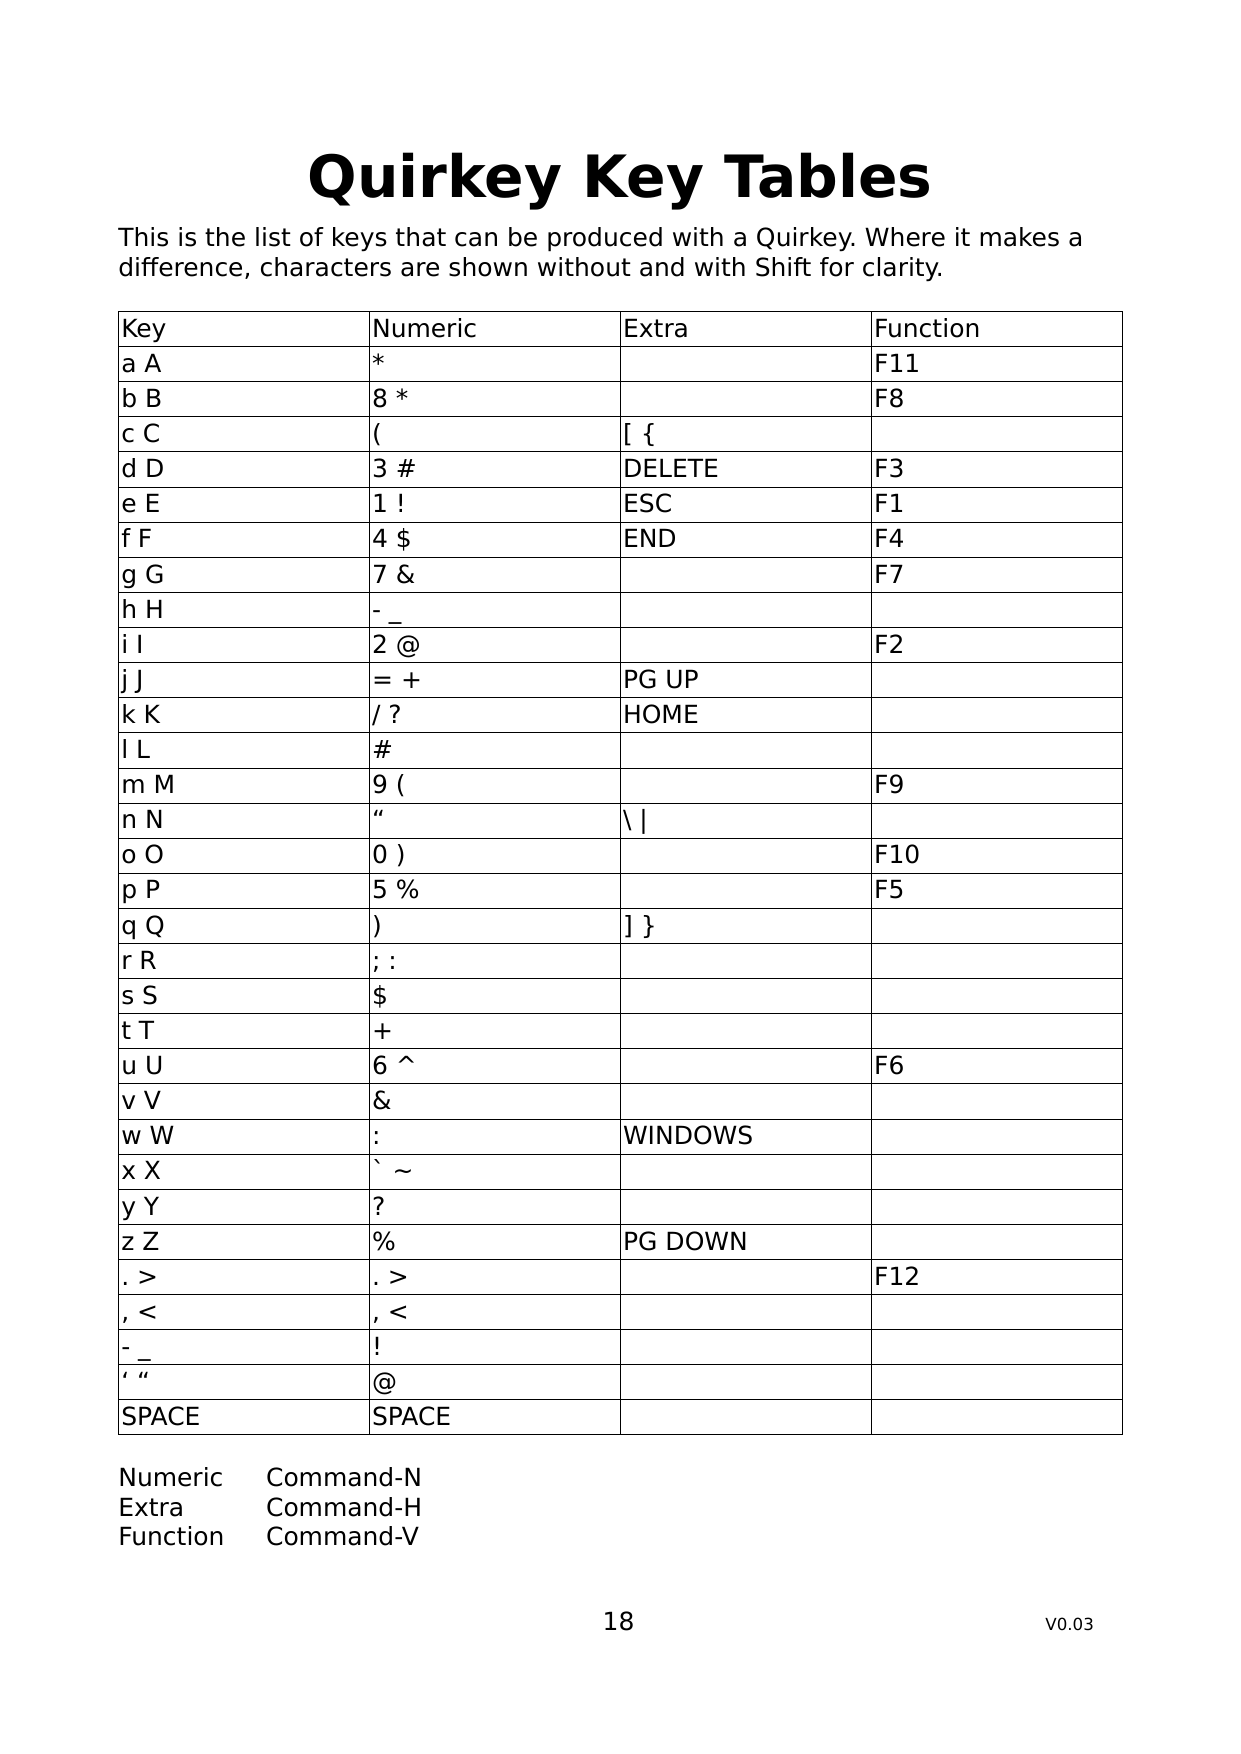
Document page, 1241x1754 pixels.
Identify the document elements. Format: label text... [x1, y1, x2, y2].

table_cell [621, 874, 871, 908]
table_cell [621, 347, 871, 381]
table_cell [621, 1365, 871, 1399]
table_cell PG UP [621, 663, 871, 697]
table_cell x X [119, 1155, 369, 1189]
table_cell b B [119, 382, 369, 416]
table_cell \ | [621, 804, 871, 838]
table_cell [872, 1084, 1122, 1118]
table_cell ( [370, 417, 620, 451]
table_cell [621, 1260, 871, 1294]
table_cell [621, 769, 871, 802]
table_cell [872, 1120, 1122, 1153]
table_cell ; : [370, 944, 620, 978]
table_cell [872, 1155, 1122, 1189]
table_cell ? [370, 1190, 620, 1224]
table_cell “ [370, 804, 620, 838]
table_cell $ [370, 979, 620, 1013]
table_cell 4 $ [370, 523, 620, 557]
text Function Command-V [118, 1522, 1122, 1551]
table_cell e E [119, 488, 369, 522]
table_cell u U [119, 1049, 369, 1083]
table_cell ESC [621, 488, 871, 522]
table_cell [872, 1400, 1122, 1434]
table_cell F5 [872, 874, 1122, 908]
table_cell k K [119, 698, 369, 732]
table_cell 3 # [370, 452, 620, 487]
text Numeric Command-N [118, 1464, 1122, 1493]
table_cell DELETE [621, 452, 871, 487]
table_cell f F [119, 523, 369, 557]
table_cell = + [370, 663, 620, 697]
table_cell 8 * [370, 382, 620, 416]
table_cell * [370, 347, 620, 381]
table_cell % [370, 1225, 620, 1259]
table_cell [872, 979, 1122, 1013]
table_cell i I [119, 628, 369, 662]
table_cell [872, 698, 1122, 732]
table_cell F3 [872, 452, 1122, 487]
table_cell g G [119, 558, 369, 592]
table_cell [872, 417, 1122, 451]
table_cell [621, 1295, 871, 1329]
table_cell [621, 1330, 871, 1364]
table_cell [621, 979, 871, 1013]
table_cell F8 [872, 382, 1122, 416]
table_cell [872, 1365, 1122, 1399]
table_cell PG DOWN [621, 1225, 871, 1259]
table_cell c C [119, 417, 369, 451]
table_cell [872, 1225, 1122, 1259]
table_cell [621, 1049, 871, 1083]
table_cell [621, 593, 871, 627]
table_cell [872, 804, 1122, 838]
table_header Extra [621, 312, 871, 346]
table_cell , < [370, 1295, 620, 1329]
table_cell m M [119, 769, 369, 802]
table_cell [621, 839, 871, 873]
table_cell F6 [872, 1049, 1122, 1083]
table_cell ) [370, 909, 620, 943]
table_cell F9 [872, 769, 1122, 802]
table_cell o O [119, 839, 369, 873]
table_cell a A [119, 347, 369, 381]
table_cell F4 [872, 523, 1122, 557]
table_cell ` ~ [370, 1155, 620, 1189]
table_cell [872, 733, 1122, 767]
table_cell F12 [872, 1260, 1122, 1294]
table_cell r R [119, 944, 369, 978]
table_cell 0 ) [370, 839, 620, 873]
table_cell h H [119, 593, 369, 627]
table_cell [872, 944, 1122, 978]
table_cell [872, 909, 1122, 943]
table_cell F10 [872, 839, 1122, 873]
table_cell , < [119, 1295, 369, 1329]
title Quirkey Key Tables [118, 143, 1122, 211]
table_cell s S [119, 979, 369, 1013]
table_cell F2 [872, 628, 1122, 662]
table_cell [621, 1400, 871, 1434]
table_cell [ { [621, 417, 871, 451]
table_cell : [370, 1120, 620, 1153]
table_header Numeric [370, 312, 620, 346]
table_header Function [872, 312, 1122, 346]
table_cell + [370, 1014, 620, 1048]
table_cell . > [119, 1260, 369, 1294]
table_header Key [119, 312, 369, 346]
table_cell & [370, 1084, 620, 1118]
table_cell HOME [621, 698, 871, 732]
table_cell n N [119, 804, 369, 838]
table_cell @ [370, 1365, 620, 1399]
table_cell [872, 663, 1122, 697]
table_cell . > [370, 1260, 620, 1294]
table_cell t T [119, 1014, 369, 1048]
table_cell [621, 1190, 871, 1224]
table_cell [872, 1295, 1122, 1329]
table_cell [621, 1155, 871, 1189]
table_cell l L [119, 733, 369, 767]
table_cell v V [119, 1084, 369, 1118]
table_cell SPACE [370, 1400, 620, 1434]
table_cell 1 ! [370, 488, 620, 522]
table_cell y Y [119, 1190, 369, 1224]
table_cell # [370, 733, 620, 767]
table_cell F7 [872, 558, 1122, 592]
table_cell z Z [119, 1225, 369, 1259]
table_cell [621, 1014, 871, 1048]
table_cell END [621, 523, 871, 557]
table_cell ! [370, 1330, 620, 1364]
table_cell 7 & [370, 558, 620, 592]
table_cell [872, 1190, 1122, 1224]
table_cell [872, 593, 1122, 627]
table_cell q Q [119, 909, 369, 943]
table_cell [621, 382, 871, 416]
table_cell j J [119, 663, 369, 697]
text This is the list of keys that can be produced with a Quirkey. Where it makes a difference, characters are shown without and with Shift for clarity. [118, 223, 1122, 282]
table_cell SPACE [119, 1400, 369, 1434]
table_cell ‘ “ [119, 1365, 369, 1399]
table_cell - _ [370, 593, 620, 627]
table_cell d D [119, 452, 369, 487]
table_cell 2 @ [370, 628, 620, 662]
table_cell [621, 733, 871, 767]
table_cell 5 % [370, 874, 620, 908]
table_cell [621, 558, 871, 592]
table_cell F1 [872, 488, 1122, 522]
table_cell F11 [872, 347, 1122, 381]
text Extra Command-H [118, 1493, 1122, 1522]
table_cell [621, 1084, 871, 1118]
table_cell WINDOWS [621, 1120, 871, 1153]
table_cell [621, 944, 871, 978]
table_cell [621, 628, 871, 662]
table_cell 9 ( [370, 769, 620, 802]
table_cell [872, 1014, 1122, 1048]
table_cell / ? [370, 698, 620, 732]
table_cell ] } [621, 909, 871, 943]
table_cell [872, 1330, 1122, 1364]
table_cell w W [119, 1120, 369, 1153]
table_cell p P [119, 874, 369, 908]
table_cell - _ [119, 1330, 369, 1364]
table_cell 6 ^ [370, 1049, 620, 1083]
